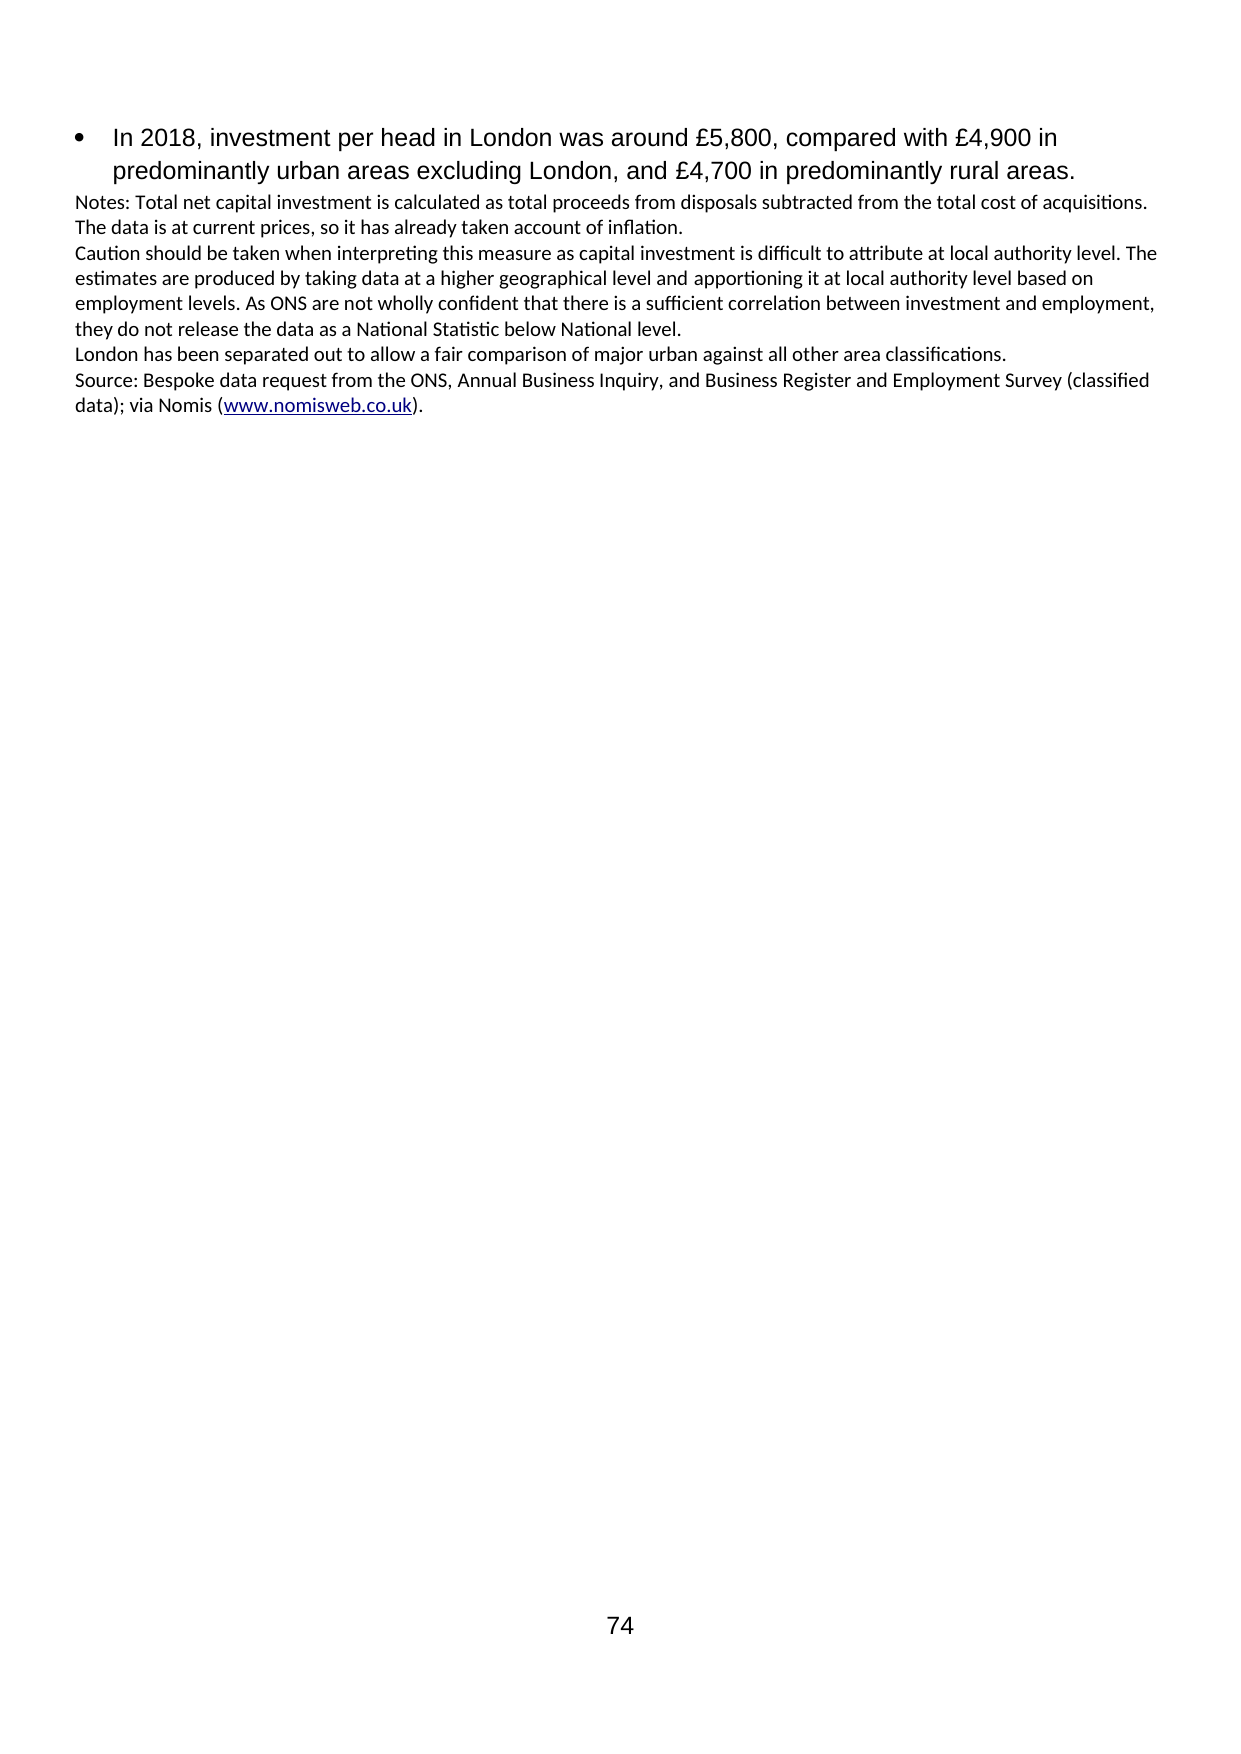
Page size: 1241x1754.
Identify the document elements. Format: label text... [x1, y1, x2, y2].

list In 2018, investment per head in London was around £5,800, compared with £4,900 in predominantly urban areas excluding London, and £4,700 in predominantly rural areas. [75, 123, 1165, 185]
text London has been separated out to allow a fair comparison of major urban against all other area classifications. [75, 341, 1165, 367]
text Notes: Total net capital investment is calculated as total proceeds from disposals subtracted from the total cost of acquisitions. The data is at current prices, so it has already taken account of inflation. [75, 189, 1165, 240]
text Source: Bespoke data request from the ONS, Annual Business Inquiry, and Business Register and Employment Survey (classified data); via Nomis (www.nomisweb.co.uk). [75, 367, 1165, 418]
text Caution should be taken when interpreting this measure as capital investment is difficult to attribute at local authority level. The estimates are produced by taking data at a higher geographical level and apportioning it at local authority level based on employment levels. As ONS are not wholly confident that there is a sufficient correlation between investment and employment, they do not release the data as a National Statistic below National level. [75, 240, 1165, 341]
